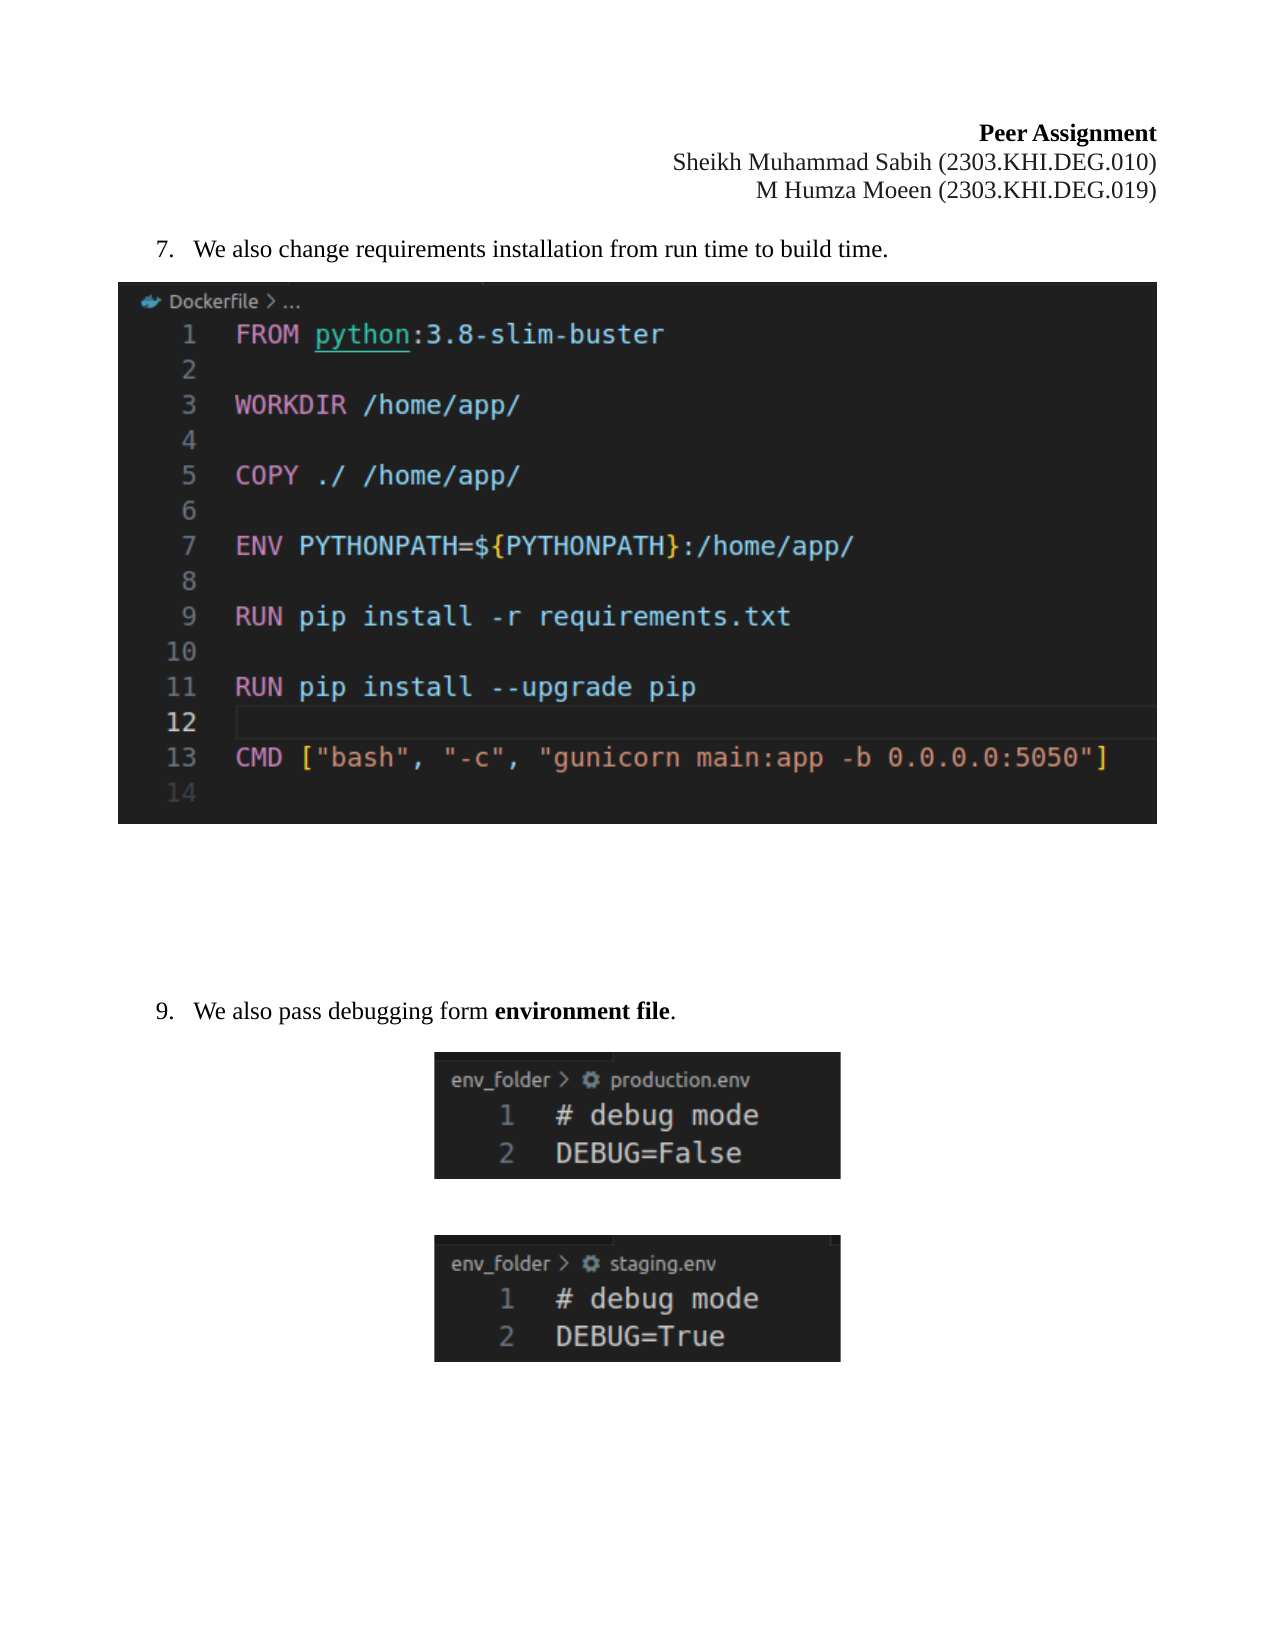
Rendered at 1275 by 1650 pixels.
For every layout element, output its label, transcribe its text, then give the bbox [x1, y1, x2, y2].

picture [434, 1235, 841, 1362]
picture [118, 282, 1157, 824]
list We also change requirements installation from run time to build time. [156, 234, 1157, 263]
picture [434, 1052, 841, 1179]
list We also pass debugging form environment file. [156, 996, 1157, 1025]
